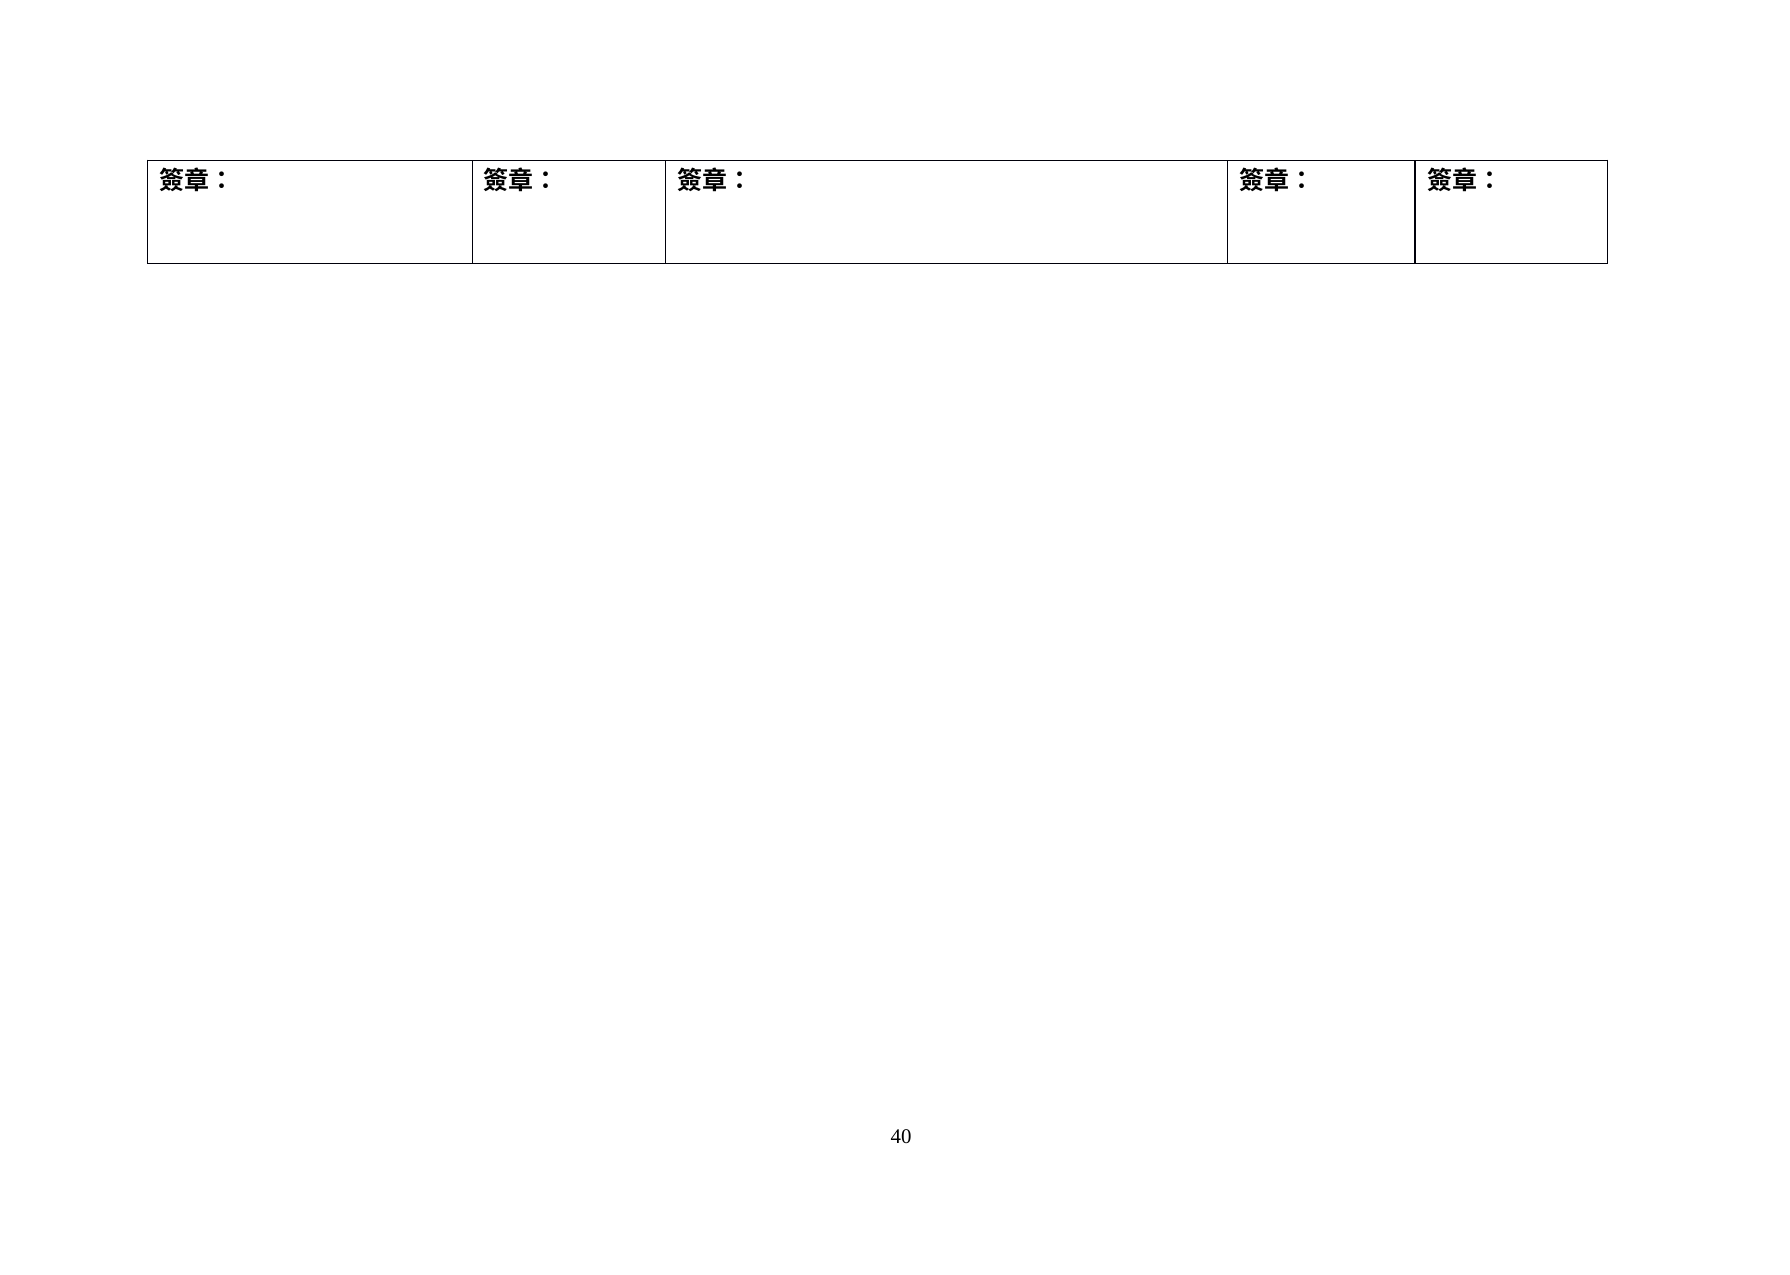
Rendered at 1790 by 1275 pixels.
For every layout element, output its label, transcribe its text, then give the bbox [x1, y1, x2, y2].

table_cell 簽章： [666, 161, 1227, 263]
table_cell 簽章： [1416, 161, 1607, 263]
table_cell 簽章： [1228, 161, 1414, 263]
table_cell 簽章： [148, 161, 472, 263]
table_cell 簽章： [473, 161, 665, 263]
